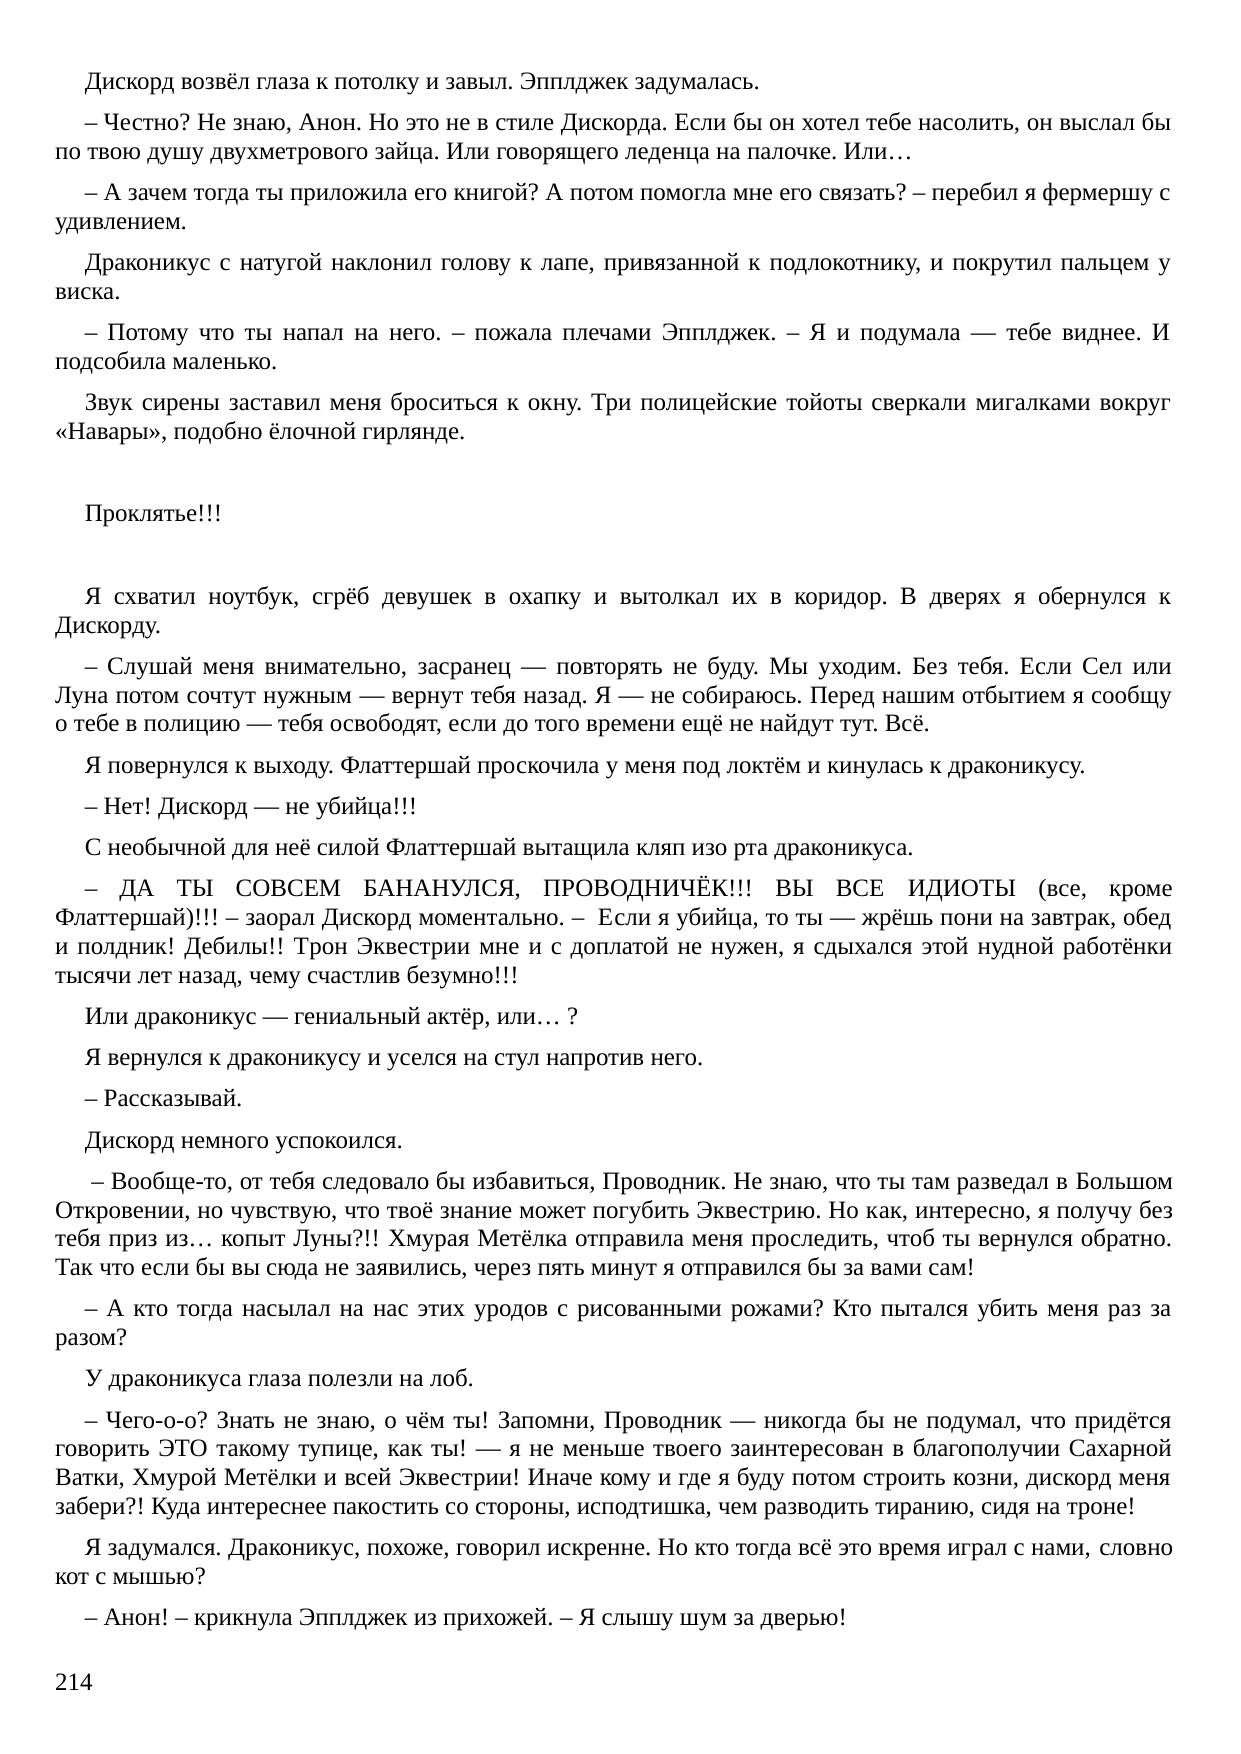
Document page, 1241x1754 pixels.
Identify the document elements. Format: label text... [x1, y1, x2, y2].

text – ДА ТЫ СОВСЕМ БАНАНУЛСЯ, ПРОВОДНИЧЁК!!! ВЫ ВСЕ ИДИОТЫ (все, кроме Флаттершай)!!! – заорал Дискорд моментально. – Если я убийца, то ты — жрёшь пони на завтрак, обед и полдник! Дебилы!! Трон Эквестрии мне и с доплатой не нужен, я сдыхался этой нудной работёнки тысячи лет назад, чему счастлив безумно!!! [55, 873, 1173, 988]
text Проклятье!!! [55, 498, 1173, 527]
text – Потому что ты напал на него. – пожала плечами Эпплджек. – Я и подумала — тебе виднее. И подсобила маленько. [55, 317, 1173, 375]
text Я задумался. Драконикус, похоже, говорил искренне. Но кто тогда всё это время играл с нами, словно кот с мышью? [55, 1532, 1173, 1590]
text – Слушай меня внимательно, засранец — повторять не буду. Мы уходим. Без тебя. Если Сел или Луна потом сочтут нужным — вернут тебя назад. Я — не собираюсь. Перед нашим отбытием я сообщу о тебе в полицию — тебя освободят, если до того времени ещё не найдут тут. Всё. [55, 651, 1173, 737]
text – Чего-о-о? Знать не знаю, о чём ты! Запомни, Проводник — никогда бы не подумал, что придётся говорить ЭТО такому тупице, как ты! — я не меньше твоего заинтересован в благополучии Сахарной Ватки, Хмурой Метёлки и всей Эквестрии! Иначе кому и где я буду потом строить козни, дискорд меня забери?! Куда интереснее пакостить со стороны, исподтишка, чем разводить тиранию, сидя на троне! [55, 1405, 1173, 1520]
text У драконикуса глаза полезли на лоб. [55, 1363, 1173, 1392]
text – Анон! – крикнула Эпплджек из прихожей. – Я слышу шум за дверью! [55, 1602, 1173, 1631]
text Я вернулся к драконикусу и уселся на стул напротив него. [55, 1042, 1173, 1071]
text – Рассказывай. [55, 1083, 1173, 1112]
text – Честно? Не знаю, Анон. Но это не в стиле Дискорда. Если бы он хотел тебе насолить, он выслал бы по твою душу двухметрового зайца. Или говорящего леденца на палочке. Или… [55, 107, 1173, 165]
text Дискорд немного успокоился. [55, 1125, 1173, 1153]
text Я повернулся к выходу. Флаттершай проскочила у меня под локтём и кинулась к драконикусу. [55, 750, 1173, 778]
text Драконикус с натугой наклонил голову к лапе, привязанной к подлокотнику, и покрутил пальцем у виска. [55, 247, 1173, 305]
text Или драконикус — гениальный актёр, или… ? [55, 1001, 1173, 1030]
text – Вообще-то, от тебя следовало бы избавиться, Проводник. Не знаю, что ты там разведал в Большом Откровении, но чувствую, что твоё знание может погубить Эквестрию. Но как, интересно, я получу без тебя приз из… копыт Луны?!! Хмурая Метёлка отправила меня проследить, чтоб ты вернулся обратно. Так что если бы вы сюда не заявились, через пять минут я отправился бы за вами сам! [55, 1166, 1173, 1281]
text – Нет! Дискорд — не убийца!!! [55, 791, 1173, 820]
text – А зачем тогда ты приложила его книгой? А потом помогла мне его связать? – перебил я фермершу с удивлением. [55, 177, 1173, 235]
text Я схватил ноутбук, сгрёб девушек в охапку и вытолкал их в коридор. В дверях я обернулся к Дискорду. [55, 581, 1173, 638]
text Звук сирены заставил меня броситься к окну. Три полицейские тойоты сверкали мигалками вокруг «Навары», подобно ёлочной гирлянде. [55, 387, 1173, 445]
text – А кто тогда насылал на нас этих уродов с рисованными рожами? Кто пытался убить меня раз за разом? [55, 1293, 1173, 1351]
text Дискорд возвёл глаза к потолку и завыл. Эпплджек задумалась. [55, 66, 1173, 95]
text С необычной для неё силой Флаттершай вытащила кляп изо рта драконикуса. [55, 832, 1173, 861]
